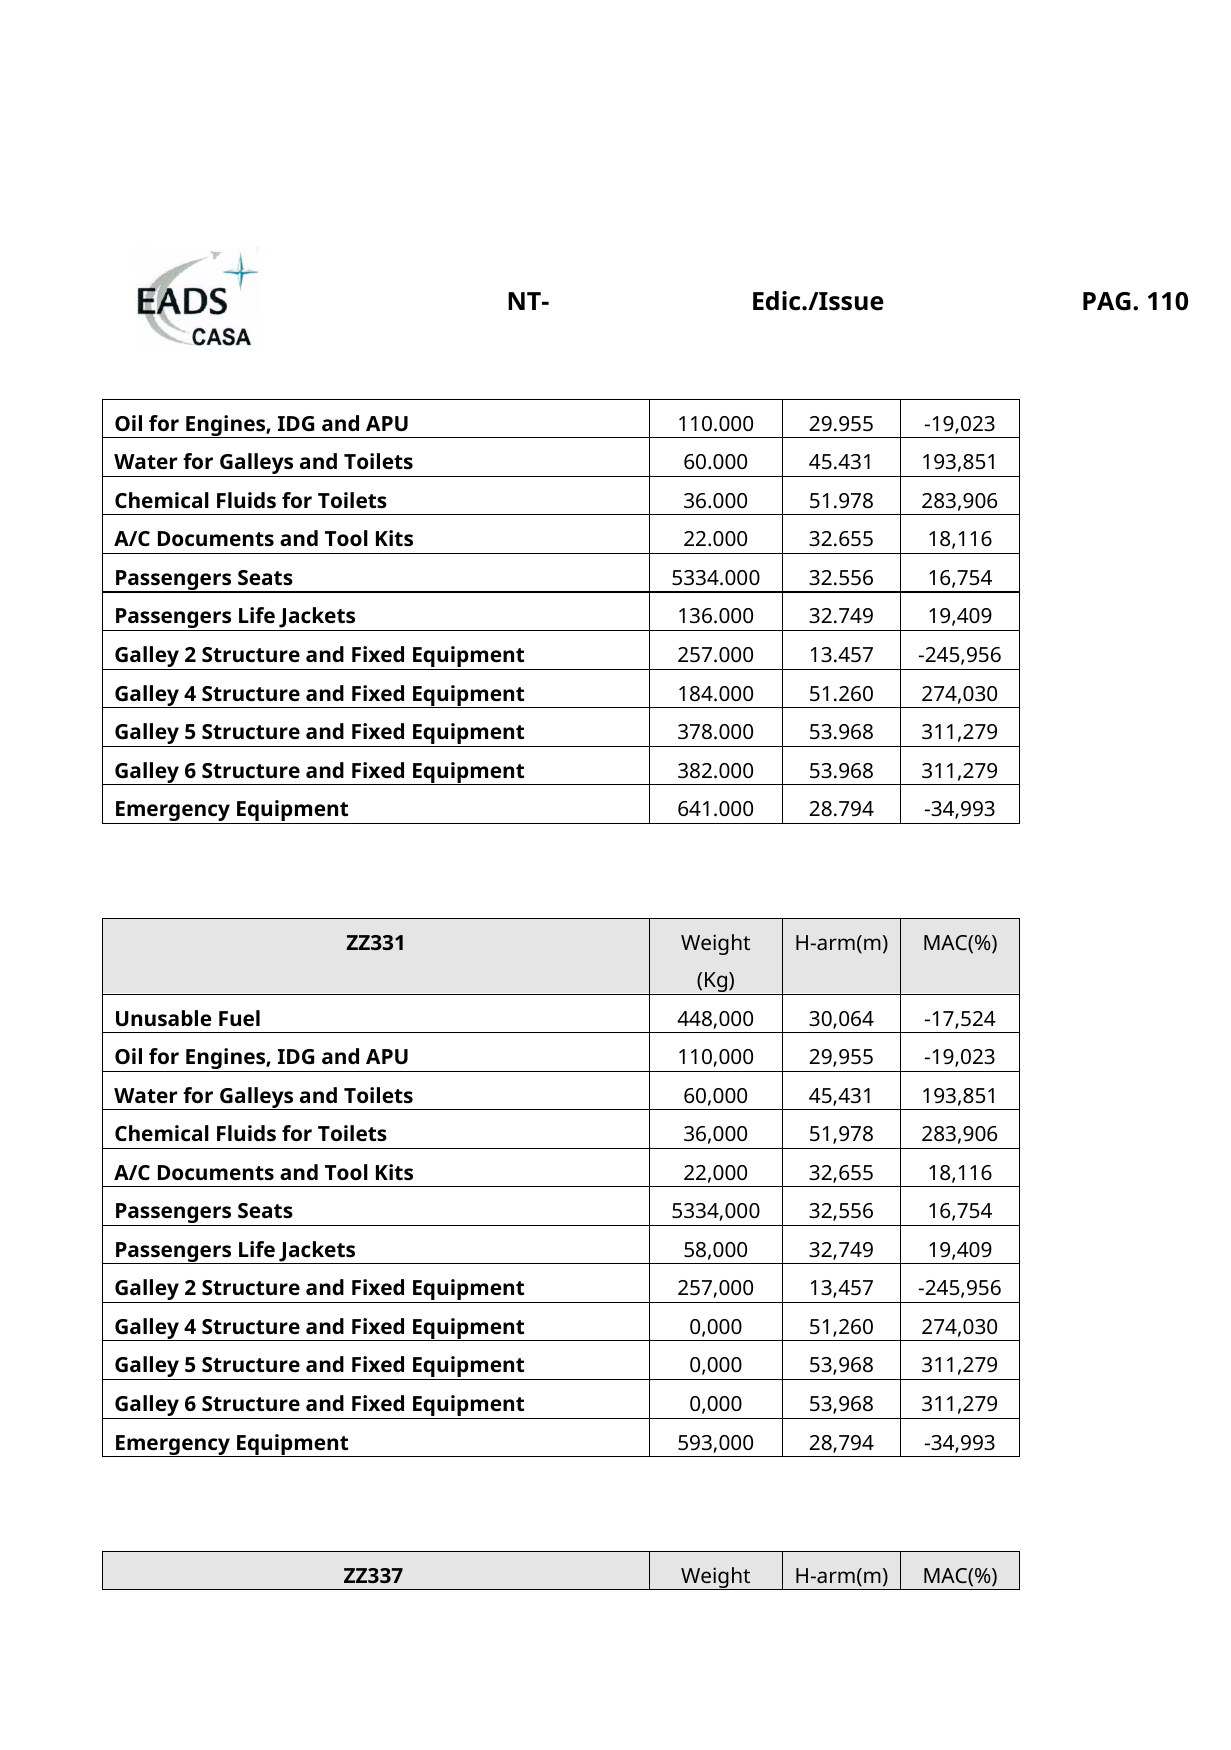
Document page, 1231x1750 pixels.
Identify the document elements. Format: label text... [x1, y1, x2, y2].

table_header ZZ331 [103, 919, 649, 993]
table_cell 0,000 [650, 1380, 782, 1417]
table_cell -245,956 [901, 1264, 1019, 1302]
table_cell 53,968 [783, 1341, 900, 1379]
table_cell Emergency Equipment [103, 1419, 649, 1456]
table_cell Chemical Fluids for Toilets [103, 477, 649, 514]
table_cell 18,116 [901, 515, 1019, 553]
table_cell 16,754 [901, 1187, 1019, 1225]
table_cell 32.749 [783, 593, 900, 630]
table_cell 29.955 [783, 400, 900, 437]
table_cell Water for Galleys and Toilets [103, 438, 649, 476]
table_cell Oil for Engines, IDG and APU [103, 1033, 649, 1071]
table_cell Passengers Life Jackets [103, 1226, 649, 1263]
table_cell 51.978 [783, 477, 900, 514]
table_cell -34,993 [901, 1419, 1019, 1456]
table_cell 110.000 [650, 400, 782, 437]
table_header MAC(%) [901, 919, 1019, 993]
table_cell 257,000 [650, 1264, 782, 1302]
table_cell Galley 6 Structure and Fixed Equipment [103, 1380, 649, 1417]
table_cell 51,260 [783, 1303, 900, 1340]
table_cell 193,851 [901, 1072, 1019, 1109]
table_cell 22.000 [650, 515, 782, 553]
table_cell 22,000 [650, 1149, 782, 1186]
table_cell 0,000 [650, 1341, 782, 1379]
table_cell 32,749 [783, 1226, 900, 1263]
table_cell 5334.000 [650, 554, 782, 591]
table_header Weight (Kg) [650, 919, 782, 993]
table_cell 32.556 [783, 554, 900, 591]
table_cell 193,851 [901, 438, 1019, 476]
table_cell 110,000 [650, 1033, 782, 1071]
table_cell 60.000 [650, 438, 782, 476]
table_cell Unusable Fuel [103, 995, 649, 1032]
table_cell 29,955 [783, 1033, 900, 1071]
table_cell 448,000 [650, 995, 782, 1032]
table_cell Galley 5 Structure and Fixed Equipment [103, 1341, 649, 1379]
table_cell 136.000 [650, 593, 782, 630]
table_cell 311,279 [901, 708, 1019, 746]
table_cell 32.655 [783, 515, 900, 553]
table_cell 5334,000 [650, 1187, 782, 1225]
table_cell 36.000 [650, 477, 782, 514]
table_cell 257.000 [650, 631, 782, 668]
table_cell Galley 4 Structure and Fixed Equipment [103, 670, 649, 707]
table_cell 32,556 [783, 1187, 900, 1225]
table_cell Passengers Life Jackets [103, 593, 649, 630]
table_cell 36,000 [650, 1110, 782, 1148]
table_cell -19,023 [901, 1033, 1019, 1071]
picture [134, 247, 261, 350]
table_cell -245,956 [901, 631, 1019, 668]
table_cell Galley 5 Structure and Fixed Equipment [103, 708, 649, 746]
table_cell Passengers Seats [103, 554, 649, 591]
table_cell 641.000 [650, 785, 782, 823]
table_cell Galley 6 Structure and Fixed Equipment [103, 747, 649, 784]
table_cell Galley 2 Structure and Fixed Equipment [103, 1264, 649, 1302]
table_cell 32,655 [783, 1149, 900, 1186]
table_cell A/C Documents and Tool Kits [103, 1149, 649, 1186]
table_cell 311,279 [901, 1341, 1019, 1379]
table_cell 58,000 [650, 1226, 782, 1263]
table_cell 378.000 [650, 708, 782, 746]
table_cell A/C Documents and Tool Kits [103, 515, 649, 553]
table_cell 16,754 [901, 554, 1019, 591]
table_cell 30,064 [783, 995, 900, 1032]
table_header MAC(%) [901, 1552, 1019, 1589]
table_cell 0,000 [650, 1303, 782, 1340]
table_cell 19,409 [901, 593, 1019, 630]
table_cell 28.794 [783, 785, 900, 823]
table_cell 311,279 [901, 1380, 1019, 1417]
table_cell 51,978 [783, 1110, 900, 1148]
table_cell 382.000 [650, 747, 782, 784]
table_cell 283,906 [901, 477, 1019, 514]
table_cell Passengers Seats [103, 1187, 649, 1225]
table_cell Galley 2 Structure and Fixed Equipment [103, 631, 649, 668]
table_cell -19,023 [901, 400, 1019, 437]
table_cell -17,524 [901, 995, 1019, 1032]
table_cell 184.000 [650, 670, 782, 707]
table_header Weight [650, 1552, 782, 1589]
table_cell 13.457 [783, 631, 900, 668]
table_header H-arm(m) [783, 919, 900, 993]
table_cell Water for Galleys and Toilets [103, 1072, 649, 1109]
table_cell Oil for Engines, IDG and APU [103, 400, 649, 437]
table_cell 593,000 [650, 1419, 782, 1456]
table_cell Chemical Fluids for Toilets [103, 1110, 649, 1148]
table_cell 274,030 [901, 670, 1019, 707]
table_cell 18,116 [901, 1149, 1019, 1186]
table_cell 283,906 [901, 1110, 1019, 1148]
table_cell 274,030 [901, 1303, 1019, 1340]
table_cell 19,409 [901, 1226, 1019, 1263]
table_cell 45,431 [783, 1072, 900, 1109]
table_cell 28,794 [783, 1419, 900, 1456]
table_cell Emergency Equipment [103, 785, 649, 823]
table_cell 53.968 [783, 708, 900, 746]
table_cell 13,457 [783, 1264, 900, 1302]
table_cell 53.968 [783, 747, 900, 784]
table_cell -34,993 [901, 785, 1019, 823]
table_cell 53,968 [783, 1380, 900, 1417]
table_cell 311,279 [901, 747, 1019, 784]
table_cell 45.431 [783, 438, 900, 476]
table_cell 51.260 [783, 670, 900, 707]
table_cell 60,000 [650, 1072, 782, 1109]
table_header ZZ337 [103, 1552, 649, 1589]
table_header H-arm(m) [783, 1552, 900, 1589]
table_cell Galley 4 Structure and Fixed Equipment [103, 1303, 649, 1340]
